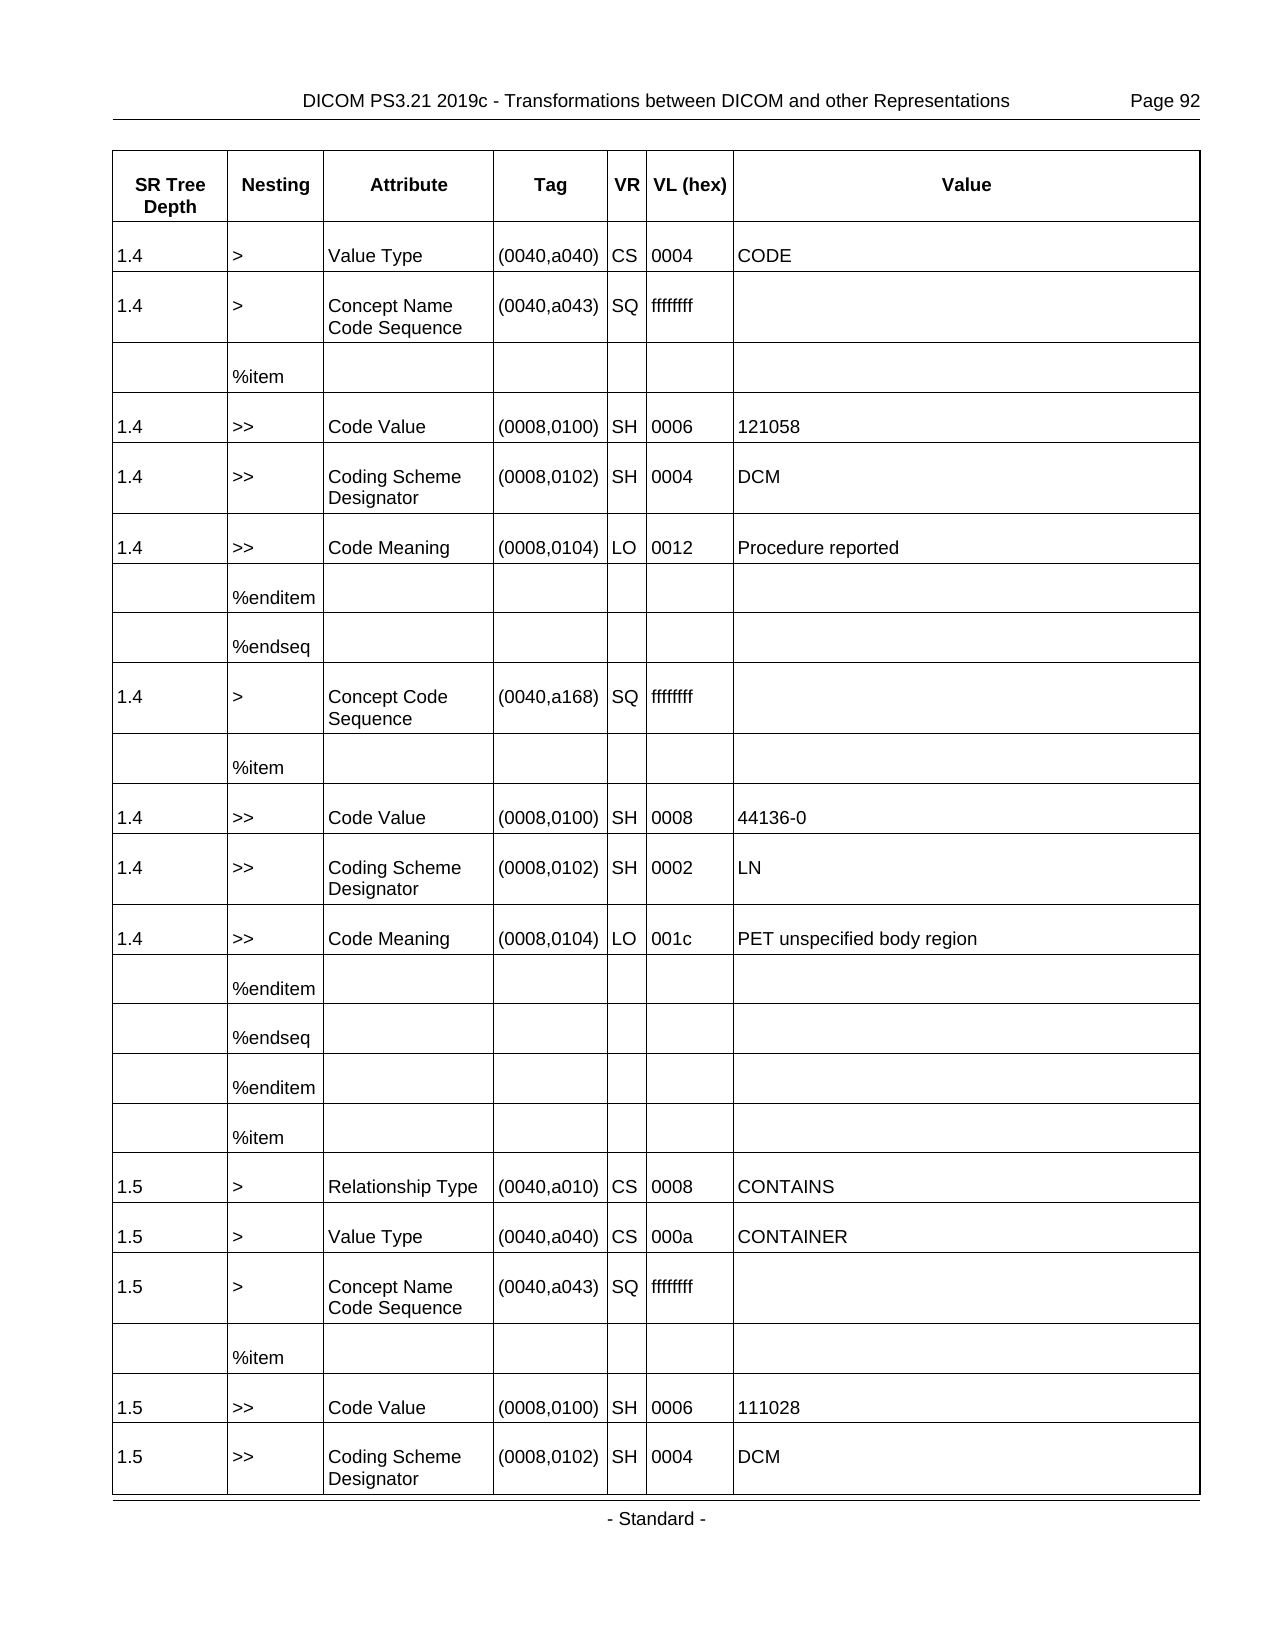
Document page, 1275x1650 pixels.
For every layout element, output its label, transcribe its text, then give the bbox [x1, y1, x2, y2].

table_cell 1.4 [113, 272, 227, 342]
table_cell [494, 1324, 607, 1372]
table_cell [608, 613, 646, 662]
table_cell DCM [734, 1423, 1199, 1493]
table_cell (0040,a168) [494, 663, 607, 733]
table_cell %item [228, 734, 323, 783]
table_cell [608, 1104, 646, 1152]
table_cell [608, 1324, 646, 1372]
table_cell SH [608, 1374, 646, 1422]
table_cell > [228, 1203, 323, 1252]
table_cell [734, 1104, 1199, 1152]
table_cell Concept Name Code Sequence [324, 272, 493, 342]
table_cell 1.4 [113, 443, 227, 513]
table_cell 0006 [647, 1374, 733, 1422]
table_cell [494, 1004, 607, 1053]
table_header Attribute [324, 151, 493, 221]
table_cell [608, 734, 646, 783]
table_cell %enditem [228, 1054, 323, 1102]
table_cell [734, 1054, 1199, 1102]
table_cell [494, 613, 607, 662]
table_cell SH [608, 784, 646, 832]
table_cell Coding Scheme Designator [324, 1423, 493, 1493]
table_cell [113, 1104, 227, 1152]
table_header VL (hex) [647, 151, 733, 221]
table_cell 1.5 [113, 1153, 227, 1202]
table_cell 1.4 [113, 663, 227, 733]
table_cell (0040,a043) [494, 1253, 607, 1323]
table_cell 0012 [647, 514, 733, 562]
table_cell Code Value [324, 784, 493, 832]
table_cell Value Type [324, 222, 493, 271]
table_cell (0040,a040) [494, 1203, 607, 1252]
table_cell Coding Scheme Designator [324, 443, 493, 513]
table_cell 1.5 [113, 1253, 227, 1323]
table_cell 0004 [647, 222, 733, 271]
table_cell [113, 955, 227, 1003]
table_cell ffffffff [647, 272, 733, 342]
table_cell [608, 564, 646, 612]
table_cell SH [608, 1423, 646, 1493]
table_cell Code Value [324, 393, 493, 442]
table_cell (0040,a040) [494, 222, 607, 271]
table_cell 121058 [734, 393, 1199, 442]
table_cell [494, 1054, 607, 1102]
table_cell ffffffff [647, 663, 733, 733]
table_cell >> [228, 1374, 323, 1422]
table_cell 44136-0 [734, 784, 1199, 832]
table_cell %item [228, 1324, 323, 1372]
table_cell >> [228, 834, 323, 904]
table_cell >> [228, 784, 323, 832]
table_cell >> [228, 393, 323, 442]
table_cell [647, 613, 733, 662]
table_cell [113, 343, 227, 392]
table_cell PET unspecified body region [734, 905, 1199, 953]
table_cell Code Meaning [324, 514, 493, 562]
table_cell 0004 [647, 1423, 733, 1493]
table_cell [113, 1054, 227, 1102]
table_cell 1.4 [113, 905, 227, 953]
table_cell 1.4 [113, 514, 227, 562]
table_cell [647, 1324, 733, 1372]
table_cell %endseq [228, 613, 323, 662]
table_cell [608, 343, 646, 392]
table_cell [608, 1054, 646, 1102]
table_cell [734, 272, 1199, 342]
table_cell LO [608, 514, 646, 562]
table_cell 000a [647, 1203, 733, 1252]
table_cell SQ [608, 1253, 646, 1323]
table_cell %item [228, 343, 323, 392]
table_cell [494, 1104, 607, 1152]
table_cell Code Meaning [324, 905, 493, 953]
table_cell > [228, 222, 323, 271]
table_cell [113, 734, 227, 783]
table_cell [734, 1324, 1199, 1372]
table_cell [324, 955, 493, 1003]
table_cell [647, 343, 733, 392]
table_cell [324, 564, 493, 612]
table_cell (0040,a043) [494, 272, 607, 342]
table_header SR Tree Depth [113, 151, 227, 221]
table_cell (0008,0102) [494, 1423, 607, 1493]
table_cell [734, 613, 1199, 662]
table_cell LO [608, 905, 646, 953]
table_cell CS [608, 1203, 646, 1252]
table_cell >> [228, 514, 323, 562]
table_cell >> [228, 1423, 323, 1493]
table_cell CONTAINER [734, 1203, 1199, 1252]
table_cell >> [228, 443, 323, 513]
table_cell SQ [608, 272, 646, 342]
table_cell [734, 1004, 1199, 1053]
table_cell CS [608, 1153, 646, 1202]
table_cell (0008,0104) [494, 514, 607, 562]
table_cell 1.5 [113, 1423, 227, 1493]
table_cell DCM [734, 443, 1199, 513]
table_header Value [734, 151, 1199, 221]
table_cell >> [228, 905, 323, 953]
table_cell Concept Name Code Sequence [324, 1253, 493, 1323]
table_cell [734, 734, 1199, 783]
table_header Nesting [228, 151, 323, 221]
table_cell Coding Scheme Designator [324, 834, 493, 904]
table_cell (0008,0100) [494, 1374, 607, 1422]
table_cell [734, 343, 1199, 392]
table_cell %item [228, 1104, 323, 1152]
table_cell > [228, 1253, 323, 1323]
table_cell 0002 [647, 834, 733, 904]
table_cell [647, 955, 733, 1003]
table_cell [113, 1324, 227, 1372]
table_cell [324, 613, 493, 662]
table_cell 1.4 [113, 393, 227, 442]
table_cell [734, 1253, 1199, 1323]
table_cell %enditem [228, 955, 323, 1003]
table_cell SQ [608, 663, 646, 733]
table_cell 0008 [647, 1153, 733, 1202]
table_cell 1.4 [113, 222, 227, 271]
table_cell 1.5 [113, 1374, 227, 1422]
table_cell [324, 343, 493, 392]
table_cell 111028 [734, 1374, 1199, 1422]
table_cell (0008,0104) [494, 905, 607, 953]
table_cell SH [608, 443, 646, 513]
table_cell [324, 1004, 493, 1053]
table_cell [324, 1054, 493, 1102]
table_cell Code Value [324, 1374, 493, 1422]
table_cell Concept Code Sequence [324, 663, 493, 733]
table_cell (0040,a010) [494, 1153, 607, 1202]
table_cell [647, 734, 733, 783]
table_cell (0008,0100) [494, 784, 607, 832]
table_cell 0008 [647, 784, 733, 832]
table_cell CODE [734, 222, 1199, 271]
table_cell SH [608, 834, 646, 904]
table_cell [113, 564, 227, 612]
table_cell 1.4 [113, 834, 227, 904]
table_cell [494, 564, 607, 612]
table_header VR [608, 151, 646, 221]
table_cell [734, 663, 1199, 733]
table_cell (0008,0102) [494, 443, 607, 513]
table_cell ffffffff [647, 1253, 733, 1323]
table_cell [608, 955, 646, 1003]
table_cell [734, 955, 1199, 1003]
table_cell > [228, 1153, 323, 1202]
table_cell [324, 1324, 493, 1372]
table_cell LN [734, 834, 1199, 904]
table_cell CS [608, 222, 646, 271]
table_cell SH [608, 393, 646, 442]
table_cell [647, 564, 733, 612]
table_cell [734, 564, 1199, 612]
table_cell 1.4 [113, 784, 227, 832]
table_cell Relationship Type [324, 1153, 493, 1202]
table_cell CONTAINS [734, 1153, 1199, 1202]
table_cell [494, 955, 607, 1003]
table_cell [324, 734, 493, 783]
table_header Tag [494, 151, 607, 221]
table_cell 0004 [647, 443, 733, 513]
table_cell [647, 1004, 733, 1053]
table_cell [494, 343, 607, 392]
table_cell [608, 1004, 646, 1053]
table_cell Value Type [324, 1203, 493, 1252]
table_cell 0006 [647, 393, 733, 442]
table_cell (0008,0100) [494, 393, 607, 442]
table_cell [494, 734, 607, 783]
table_cell (0008,0102) [494, 834, 607, 904]
table_cell [113, 613, 227, 662]
table_cell > [228, 272, 323, 342]
table_cell 001c [647, 905, 733, 953]
table_cell %enditem [228, 564, 323, 612]
table_cell [647, 1104, 733, 1152]
table_cell > [228, 663, 323, 733]
table_cell 1.5 [113, 1203, 227, 1252]
table_cell %endseq [228, 1004, 323, 1053]
table_cell [113, 1004, 227, 1053]
table_cell [647, 1054, 733, 1102]
table_cell [324, 1104, 493, 1152]
table_cell Procedure reported [734, 514, 1199, 562]
